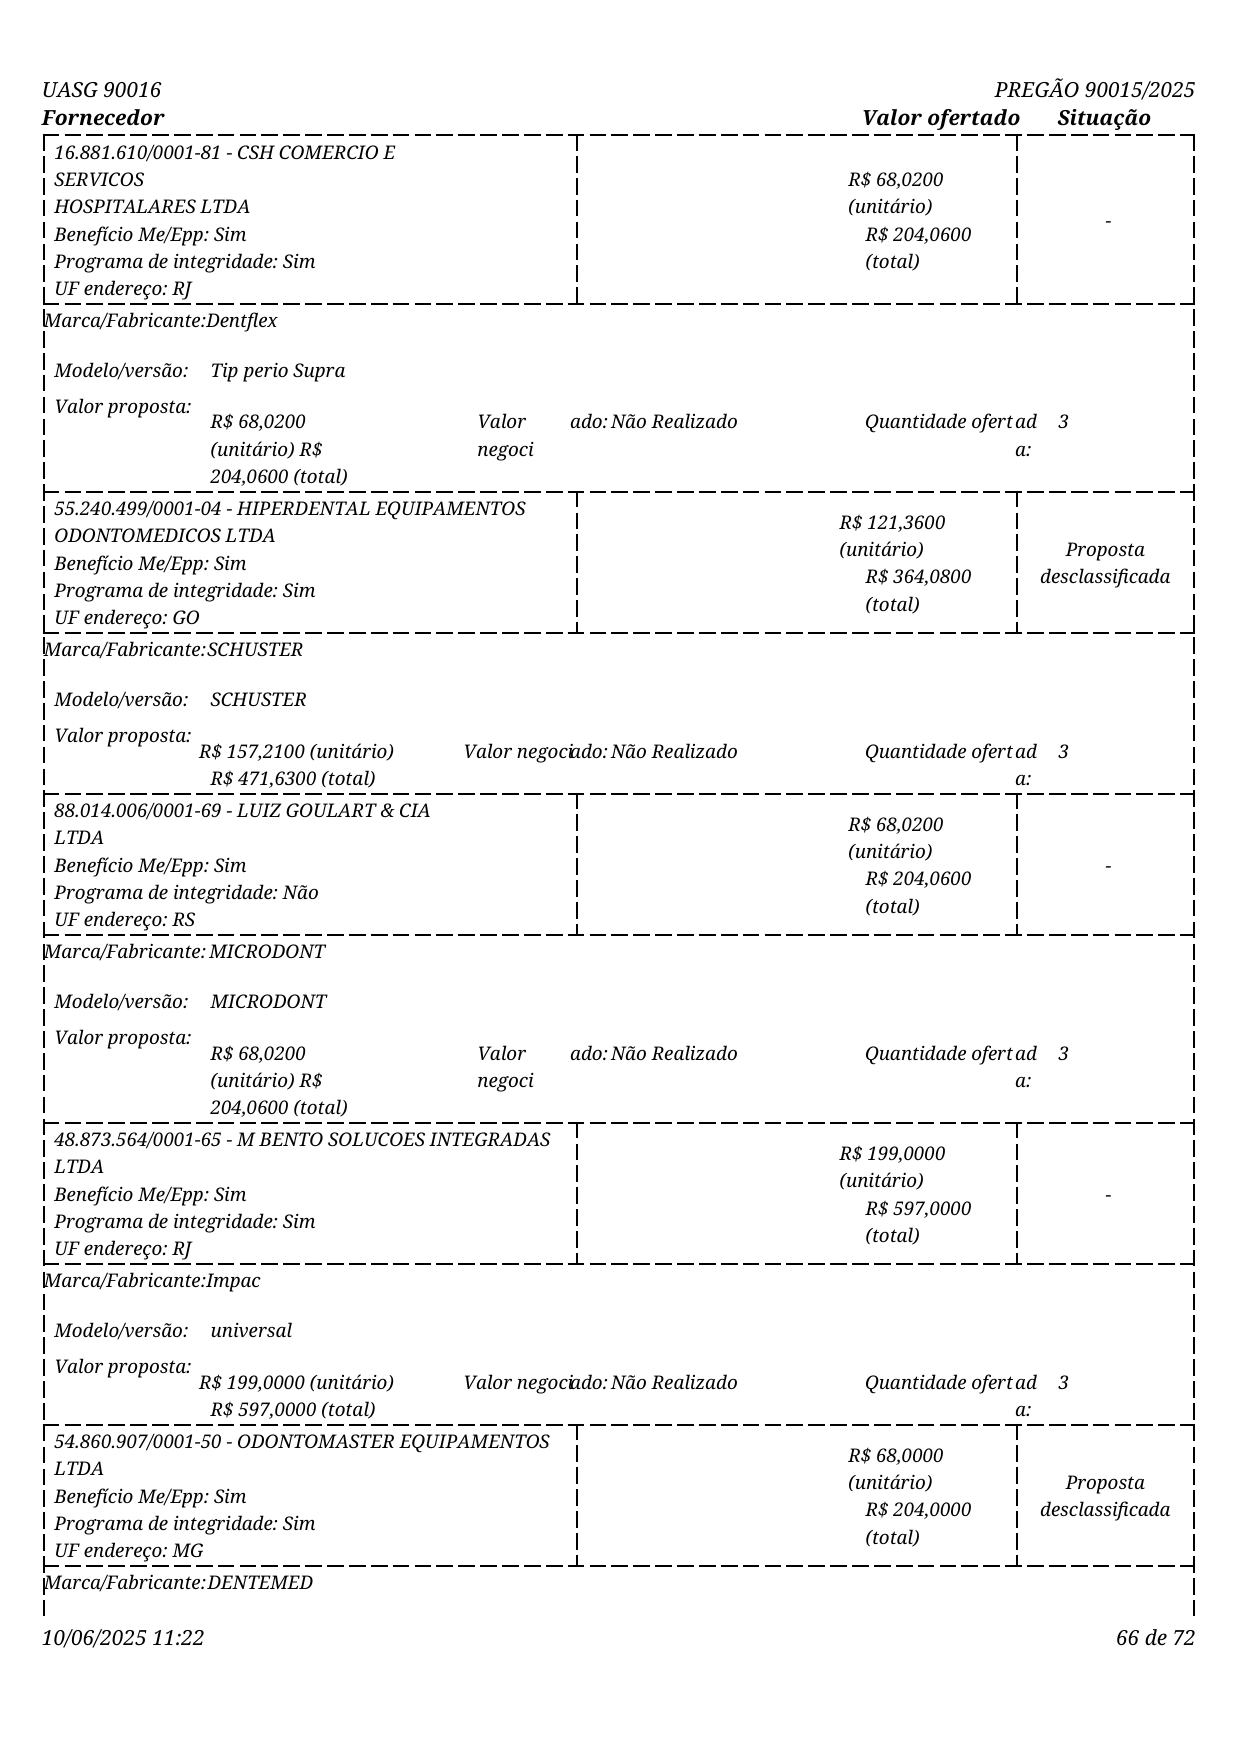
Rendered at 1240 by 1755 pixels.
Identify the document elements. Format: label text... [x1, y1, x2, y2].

table_cell [839, 934, 1017, 985]
table_cell Marca/Fabricante: DENTEMED [44, 1565, 577, 1616]
table_cell R$ 68,0200 (unitário) R$ 204,0600 (total) [199, 404, 477, 491]
table_cell [1101, 1263, 1194, 1314]
table_cell Marca/Fabricante: MICRODONT [44, 934, 477, 985]
table_cell ado: Não Realizado [577, 733, 839, 792]
table_cell [577, 354, 839, 404]
table_cell ado: Não Realizado [577, 1364, 839, 1423]
table_cell [577, 793, 839, 934]
table_cell [1101, 1315, 1194, 1364]
table_cell Marca/Fabricante: SCHUSTER [44, 632, 577, 683]
table_cell Modelo/versão: Valor proposta: [44, 985, 199, 1122]
table_cell [839, 632, 1017, 683]
table_cell [477, 934, 577, 985]
table_cell [1017, 985, 1101, 1035]
table_cell SCHUSTER [199, 684, 577, 733]
table_cell R$ 121,3600 (unitário) R$ 364,0800 (total) [839, 491, 1017, 632]
table_cell R$ 157,2100 (unitário) Valor negoci R$ 471,6300 (total) [199, 733, 577, 792]
table_cell Proposta desclassificada [1017, 491, 1194, 632]
table_cell [839, 684, 1017, 733]
table_cell [577, 684, 839, 733]
table_cell [1017, 1315, 1101, 1364]
table_cell - [1101, 1122, 1194, 1263]
table_cell Modelo/versão: Valor proposta: [44, 354, 199, 491]
table_cell [477, 985, 577, 1035]
table_header [577, 134, 839, 303]
table_cell [1101, 934, 1194, 985]
table_header 16.881.610/0001-81 - CSH COMERCIO E SERVICOS HOSPITALARES LTDA Benefício Me/Epp: Sim Programa de integridade: Sim UF endereço: RJ [44, 134, 477, 303]
table_cell [1017, 1263, 1101, 1314]
table_cell [1017, 1122, 1101, 1263]
table_cell Tip perio Supra [199, 354, 477, 404]
table_cell 3 [1048, 404, 1101, 491]
table_cell [1017, 632, 1194, 683]
table_cell Quantidade ofert [839, 733, 1017, 792]
table_cell [577, 632, 839, 683]
table_cell universal [199, 1315, 577, 1364]
table_cell [1017, 1565, 1194, 1616]
table_cell [1017, 354, 1101, 404]
table_cell Modelo/versão: Valor proposta: [44, 1315, 199, 1423]
table_cell Valor negoci [477, 1035, 577, 1122]
table_cell R$ 68,0000 (unitário) R$ 204,0000 (total) [839, 1424, 1017, 1565]
table_cell ada: [1017, 1035, 1048, 1122]
table_cell [839, 354, 1017, 404]
text Fornecedor Valor ofertado Situação [42, 103, 1198, 132]
table_cell [839, 1263, 1017, 1314]
table_cell R$ 199,0000 (unitário) Valor negoci R$ 597,0000 (total) [199, 1364, 577, 1423]
table_header [1017, 134, 1101, 303]
table_cell Quantidade ofert [839, 1364, 1017, 1423]
table_cell [1017, 793, 1101, 934]
table_cell [477, 303, 577, 354]
table_cell [839, 1565, 1017, 1616]
table_header [477, 134, 577, 303]
table_cell [577, 985, 839, 1035]
table_cell [1101, 985, 1194, 1035]
table_cell ado: Não Realizado [577, 1035, 839, 1122]
table_cell 3 [1048, 733, 1194, 792]
table_header - [1101, 134, 1194, 303]
table_cell [577, 1263, 839, 1314]
table_cell [1101, 303, 1194, 354]
table_cell [577, 1424, 839, 1565]
table_cell 55.240.499/0001-04 - HIPERDENTAL EQUIPAMENTOS ODONTOMEDICOS LTDA Benefício Me/Epp: Sim Programa de integridade: Sim UF endereço: GO [44, 491, 577, 632]
table_cell Proposta desclassificada [1017, 1424, 1194, 1565]
table_cell ado: Não Realizado [577, 404, 839, 491]
table_cell [1101, 354, 1194, 404]
table_cell [1101, 1035, 1194, 1122]
table_cell ada: [1017, 404, 1048, 491]
table_cell [577, 491, 839, 632]
table_cell [839, 985, 1017, 1035]
table_cell ada: [1017, 1364, 1048, 1423]
table_cell [1017, 934, 1101, 985]
table_cell Valor negoci [477, 404, 577, 491]
table_cell - [1101, 793, 1194, 934]
table_cell Marca/Fabricante: Impac [44, 1263, 577, 1314]
table_cell [1017, 684, 1194, 733]
table_cell MICRODONT [199, 985, 477, 1035]
table_cell [577, 1122, 839, 1263]
table_cell 3 [1048, 1035, 1101, 1122]
table_cell [577, 303, 839, 354]
table_header R$ 68,0200 (unitário) R$ 204,0600 (total) [839, 134, 1017, 303]
table_cell [839, 1315, 1017, 1364]
table_cell 54.860.907/0001-50 - ODONTOMASTER EQUIPAMENTOS LTDA Benefício Me/Epp: Sim Programa de integridade: Sim UF endereço: MG [44, 1424, 577, 1565]
table_cell Modelo/versão: Valor proposta: [44, 684, 199, 792]
table_cell R$ 68,0200 (unitário) R$ 204,0600 (total) [199, 1035, 477, 1122]
table_cell 88.014.006/0001-69 - LUIZ GOULART & CIA LTDA Benefício Me/Epp: Sim Programa de integridade: Não UF endereço: RS [44, 793, 477, 934]
table_cell [1017, 303, 1101, 354]
table_cell R$ 68,0200 (unitário) R$ 204,0600 (total) [839, 793, 1017, 934]
table_cell R$ 199,0000 (unitário) R$ 597,0000 (total) [839, 1122, 1017, 1263]
table_cell [577, 934, 839, 985]
table_cell [577, 1565, 839, 1616]
table_cell Quantidade ofert [839, 404, 1017, 491]
table_cell ada: [1017, 733, 1048, 792]
table_cell 48.873.564/0001-65 - M BENTO SOLUCOES INTEGRADAS LTDA Benefício Me/Epp: Sim Programa de integridade: Sim UF endereço: RJ [44, 1122, 577, 1263]
table_cell 3 [1048, 1364, 1101, 1423]
table_cell [477, 354, 577, 404]
table_cell [477, 793, 577, 934]
table_cell [1101, 404, 1194, 491]
table_cell Quantidade ofert [839, 1035, 1017, 1122]
table_cell [1101, 1364, 1194, 1423]
table_cell [839, 303, 1017, 354]
table_cell Marca/Fabricante: Dentflex [44, 303, 477, 354]
table_cell [577, 1315, 839, 1364]
